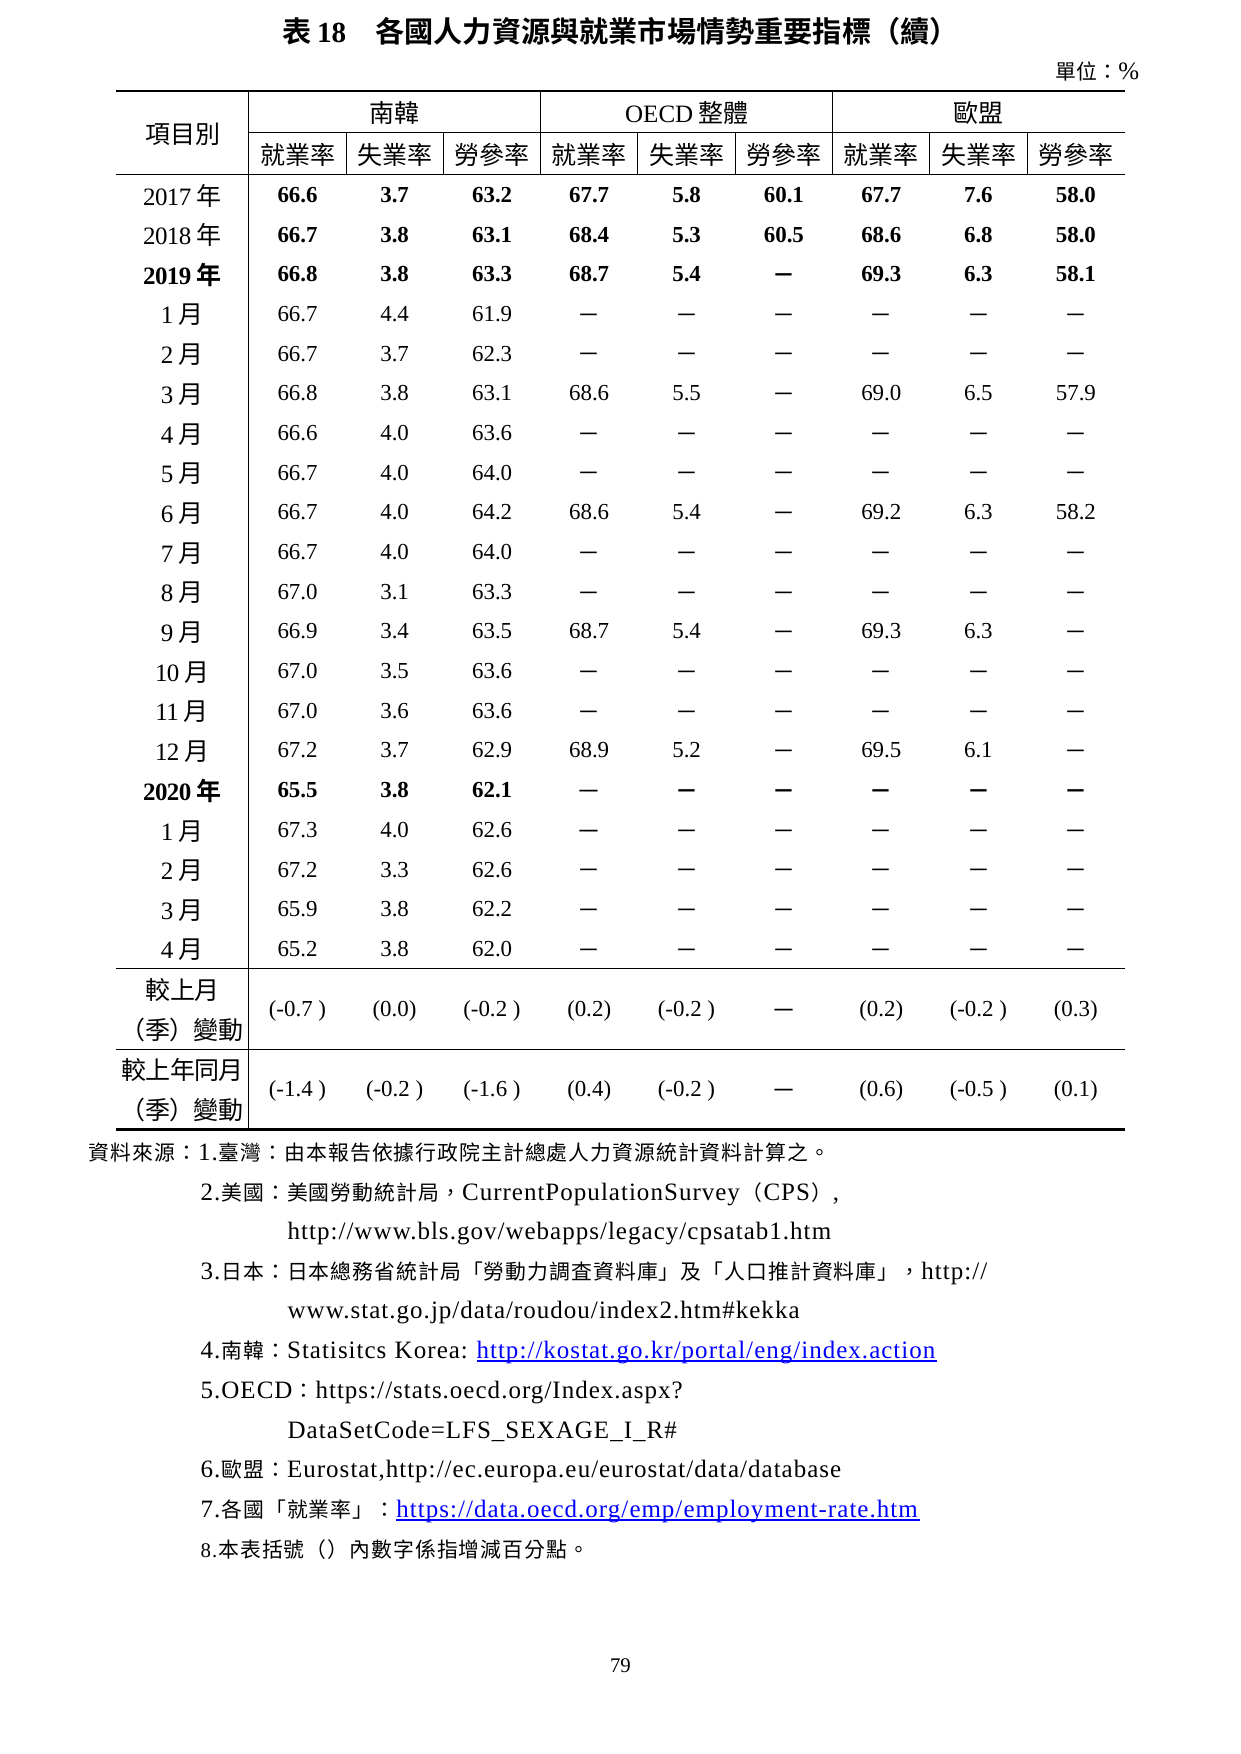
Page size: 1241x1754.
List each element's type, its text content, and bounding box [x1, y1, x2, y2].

table_cell － [638, 690, 735, 730]
table_cell 4月 [116, 413, 248, 452]
table_cell 63.1 [443, 214, 540, 254]
table_cell － [930, 809, 1027, 849]
table_cell 6.8 [930, 214, 1027, 254]
table_cell － [540, 928, 638, 968]
table_header OECD整體 [541, 92, 832, 132]
table_cell 66.7 [249, 333, 346, 373]
table_cell － [1027, 452, 1124, 492]
table_cell 6.3 [930, 254, 1027, 293]
table_cell － [735, 452, 832, 492]
table_cell － [930, 531, 1027, 571]
table_cell 3.8 [346, 254, 443, 293]
table_cell 63.6 [443, 413, 540, 452]
table_cell － [735, 492, 832, 531]
table_cell － [1027, 531, 1124, 571]
table_cell 68.9 [540, 730, 638, 769]
table_cell 就業率 [249, 133, 346, 174]
table_cell － [1027, 413, 1124, 452]
table_cell － [638, 849, 735, 889]
table_cell － [833, 571, 929, 611]
table_cell 4.0 [346, 809, 443, 849]
table_cell (-0.2 ) [346, 1050, 443, 1128]
table_cell － [1027, 571, 1124, 611]
table_cell 64.2 [443, 492, 540, 531]
text 3.日本：日本總務省統計局「勞動力調査資料庫」及「人口推計資料庫」，http://www.stat.go.jp/data/roudou/index2.htm#kekka [200, 1251, 1063, 1330]
table_cell － [930, 452, 1027, 492]
table_cell (0.3) [1027, 969, 1124, 1048]
table_cell 66.7 [249, 293, 346, 333]
table_header 南韓 [249, 92, 540, 132]
table_cell － [1027, 809, 1124, 849]
table_cell 5.4 [638, 254, 735, 293]
table_cell 63.3 [443, 571, 540, 611]
table_cell 65.9 [249, 889, 346, 928]
table_cell 3月 [116, 889, 248, 928]
table_cell (-0.7 ) [249, 969, 346, 1048]
table_cell － [1027, 333, 1124, 373]
table_cell － [833, 849, 929, 889]
table_cell 68.6 [540, 492, 638, 531]
table_cell 69.0 [833, 373, 929, 412]
table_cell 68.6 [833, 214, 929, 254]
table_cell 69.2 [833, 492, 929, 531]
text 6.歐盟：Eurostat,http://ec.europa.eu/eurostat/data/database [200, 1449, 1063, 1489]
table_cell 5.4 [638, 611, 735, 651]
table_cell (-0.2 ) [930, 969, 1027, 1048]
table_cell 3.3 [346, 849, 443, 889]
table_cell － [930, 413, 1027, 452]
table_cell 較上月（季）變動 [116, 969, 248, 1048]
table_cell (0.1) [1027, 1050, 1124, 1128]
table_cell － [540, 770, 638, 809]
text 資料來源：1.臺灣：由本報告依據行政院主計總處人力資源統計資料計算之。 [88, 1131, 1164, 1171]
table_cell － [540, 413, 638, 452]
table_cell 6.3 [930, 611, 1027, 651]
table_cell 2月 [116, 333, 248, 373]
table_cell 63.5 [443, 611, 540, 651]
table_cell － [540, 849, 638, 889]
table_cell 3.7 [346, 175, 443, 214]
table_cell 4.4 [346, 293, 443, 333]
table_cell 69.3 [833, 254, 929, 293]
table_cell 66.7 [249, 492, 346, 531]
table_cell 69.3 [833, 611, 929, 651]
table_cell － [638, 928, 735, 968]
table_cell 5月 [116, 452, 248, 492]
table_cell － [833, 770, 929, 809]
table_cell － [735, 254, 832, 293]
table_cell － [833, 889, 929, 928]
table_cell 3.8 [346, 928, 443, 968]
table_cell (0.2) [833, 969, 929, 1048]
table_cell － [735, 730, 832, 769]
table_cell － [540, 293, 638, 333]
table_cell 6.3 [930, 492, 1027, 531]
table_cell 1月 [116, 293, 248, 333]
table_cell － [638, 452, 735, 492]
table_cell － [638, 413, 735, 452]
table_cell － [930, 571, 1027, 611]
table_cell 3.5 [346, 651, 443, 690]
table_cell 勞參率 [1028, 133, 1124, 174]
table_cell － [540, 571, 638, 611]
table_cell 5.8 [638, 175, 735, 214]
table_cell 66.8 [249, 373, 346, 412]
table_cell 57.9 [1027, 373, 1124, 412]
table_cell － [735, 928, 832, 968]
table_header 歐盟 [833, 92, 1124, 132]
table_cell 65.2 [249, 928, 346, 968]
table_cell － [833, 690, 929, 730]
table_cell 7.6 [930, 175, 1027, 214]
table_cell － [833, 651, 929, 690]
table_cell － [1027, 690, 1124, 730]
table_cell － [930, 333, 1027, 373]
table_cell － [735, 770, 832, 809]
table_cell 62.1 [443, 770, 540, 809]
table_cell 6.1 [930, 730, 1027, 769]
table_cell 64.0 [443, 452, 540, 492]
table_cell － [638, 531, 735, 571]
table_header 項目別 [116, 92, 248, 174]
table_cell 62.9 [443, 730, 540, 769]
table_cell 63.6 [443, 651, 540, 690]
table_cell 66.7 [249, 531, 346, 571]
table_cell － [735, 293, 832, 333]
table_cell 失業率 [347, 133, 443, 174]
table_cell 67.0 [249, 651, 346, 690]
table_cell 4.0 [346, 413, 443, 452]
table_cell (-1.6 ) [443, 1050, 540, 1128]
table_cell 3月 [116, 373, 248, 412]
table_cell － [638, 809, 735, 849]
table_cell (-0.2 ) [638, 969, 735, 1048]
text 2.美國：美國勞動統計局，CurrentPopulationSurvey（CPS）, http://www.bls.gov/webapps/legacy/cpsatab1.htm [200, 1171, 1063, 1251]
text 表18 各國人力資源與就業市場情勢重要指標（續） [177, 8, 1063, 51]
table_cell 63.6 [443, 690, 540, 730]
table_cell 64.0 [443, 531, 540, 571]
table_cell 4.0 [346, 531, 443, 571]
table_cell 66.8 [249, 254, 346, 293]
table_cell 60.1 [735, 175, 832, 214]
table_cell － [833, 293, 929, 333]
table_cell － [540, 531, 638, 571]
table_cell 67.2 [249, 849, 346, 889]
table_cell － [735, 1050, 832, 1128]
table_cell 67.7 [540, 175, 638, 214]
table_cell － [735, 413, 832, 452]
table_cell － [735, 969, 832, 1048]
table_cell － [930, 770, 1027, 809]
table_cell 就業率 [833, 133, 929, 174]
table_cell 58.0 [1027, 214, 1124, 254]
table_cell 2月 [116, 849, 248, 889]
table_cell 62.0 [443, 928, 540, 968]
table_cell 3.6 [346, 690, 443, 730]
table_cell 失業率 [930, 133, 1027, 174]
table_cell － [735, 809, 832, 849]
table_cell (-0.5 ) [930, 1050, 1027, 1128]
table_cell － [1027, 928, 1124, 968]
table_cell 63.1 [443, 373, 540, 412]
table_cell (0.0) [346, 969, 443, 1048]
table_cell － [638, 333, 735, 373]
table_cell － [833, 452, 929, 492]
table_cell － [638, 293, 735, 333]
table_cell － [735, 373, 832, 412]
table_cell 勞參率 [444, 133, 540, 174]
table_cell 4月 [116, 928, 248, 968]
table_cell 3.1 [346, 571, 443, 611]
table_cell － [638, 770, 735, 809]
table_cell 68.7 [540, 611, 638, 651]
table_cell 58.0 [1027, 175, 1124, 214]
table_cell － [735, 651, 832, 690]
table_cell 7月 [116, 531, 248, 571]
table_cell － [1027, 730, 1124, 769]
table_cell 66.6 [249, 175, 346, 214]
table_cell 2018年 [116, 214, 248, 254]
table_cell 58.1 [1027, 254, 1124, 293]
table_cell － [833, 531, 929, 571]
table_cell 68.7 [540, 254, 638, 293]
table_cell 3.8 [346, 214, 443, 254]
table_cell － [735, 571, 832, 611]
table_cell － [735, 531, 832, 571]
table_cell (0.6) [833, 1050, 929, 1128]
table_cell 6月 [116, 492, 248, 531]
table_cell － [1027, 651, 1124, 690]
table_cell － [540, 452, 638, 492]
table_cell 67.0 [249, 571, 346, 611]
table_cell － [638, 651, 735, 690]
table_cell － [833, 413, 929, 452]
table_cell － [540, 333, 638, 373]
text 8.本表括號（）內數字係指增減百分點。 [200, 1528, 1063, 1568]
table_cell 67.3 [249, 809, 346, 849]
text 5.OECD：https://stats.oecd.org/Index.aspx?DataSetCode=LFS_SEXAGE_I_R# [200, 1369, 1063, 1449]
table_cell 3.8 [346, 373, 443, 412]
table_cell 3.8 [346, 770, 443, 809]
table_cell 63.3 [443, 254, 540, 293]
table_cell 66.7 [249, 452, 346, 492]
table_cell － [930, 928, 1027, 968]
table_cell 6.5 [930, 373, 1027, 412]
table_cell 1月 [116, 809, 248, 849]
table_cell 就業率 [541, 133, 637, 174]
table_cell － [930, 651, 1027, 690]
table_cell 8月 [116, 571, 248, 611]
table_cell 5.3 [638, 214, 735, 254]
table_cell 68.6 [540, 373, 638, 412]
table_cell 67.7 [833, 175, 929, 214]
table_cell － [735, 333, 832, 373]
table_cell 2019年 [116, 254, 248, 293]
table_cell 較上年同月（季）變動 [116, 1050, 248, 1128]
table_cell (0.4) [540, 1050, 638, 1128]
table_cell － [930, 889, 1027, 928]
table_cell － [930, 849, 1027, 889]
table_cell － [1027, 770, 1124, 809]
table_cell － [735, 889, 832, 928]
table_cell 9月 [116, 611, 248, 651]
table_cell 61.9 [443, 293, 540, 333]
table_cell (-1.4 ) [249, 1050, 346, 1128]
table_cell 5.4 [638, 492, 735, 531]
table_cell 62.2 [443, 889, 540, 928]
text 4.南韓：Statisitcs Korea: http://kostat.go.kr/portal/eng/index.action [200, 1330, 1063, 1369]
table_cell 10月 [116, 651, 248, 690]
table_cell 5.5 [638, 373, 735, 412]
table_cell 68.4 [540, 214, 638, 254]
table_cell 67.2 [249, 730, 346, 769]
table_cell － [1027, 889, 1124, 928]
table_cell (-0.2 ) [638, 1050, 735, 1128]
table_cell － [930, 293, 1027, 333]
table_cell 3.8 [346, 889, 443, 928]
table_cell 63.2 [443, 175, 540, 214]
table_cell 4.0 [346, 452, 443, 492]
table_cell 3.7 [346, 730, 443, 769]
table_cell 66.7 [249, 214, 346, 254]
table_cell 66.6 [249, 413, 346, 452]
table_cell － [735, 611, 832, 651]
text 7.各國「就業率」：https://data.oecd.org/emp/employment-rate.htm [200, 1489, 1063, 1528]
table_cell 67.0 [249, 690, 346, 730]
table_cell － [833, 809, 929, 849]
table_cell － [540, 690, 638, 730]
table_cell 62.3 [443, 333, 540, 373]
table_cell 62.6 [443, 849, 540, 889]
table_cell 失業率 [638, 133, 735, 174]
table_cell 11月 [116, 690, 248, 730]
table_cell － [833, 928, 929, 968]
text 單位：% [198, 51, 1139, 90]
table_cell 勞參率 [736, 133, 832, 174]
table_cell 60.5 [735, 214, 832, 254]
table_cell 58.2 [1027, 492, 1124, 531]
table_cell － [930, 690, 1027, 730]
table_cell 2020年 [116, 770, 248, 809]
table_cell 2017年 [116, 175, 248, 214]
table_cell － [540, 651, 638, 690]
table_cell 62.6 [443, 809, 540, 849]
table_cell － [638, 889, 735, 928]
table_cell － [833, 333, 929, 373]
table_cell － [540, 809, 638, 849]
table_cell 3.4 [346, 611, 443, 651]
table_cell － [735, 690, 832, 730]
table_cell － [1027, 849, 1124, 889]
table_cell － [638, 571, 735, 611]
table_cell 5.2 [638, 730, 735, 769]
table_cell － [1027, 611, 1124, 651]
table_cell (0.2) [540, 969, 638, 1048]
table_cell 66.9 [249, 611, 346, 651]
table_cell 69.5 [833, 730, 929, 769]
table_cell 65.5 [249, 770, 346, 809]
table_cell (-0.2 ) [443, 969, 540, 1048]
table_cell 4.0 [346, 492, 443, 531]
table_cell － [1027, 293, 1124, 333]
table_cell 3.7 [346, 333, 443, 373]
table_cell 12月 [116, 730, 248, 769]
table_cell － [540, 889, 638, 928]
table_cell － [735, 849, 832, 889]
